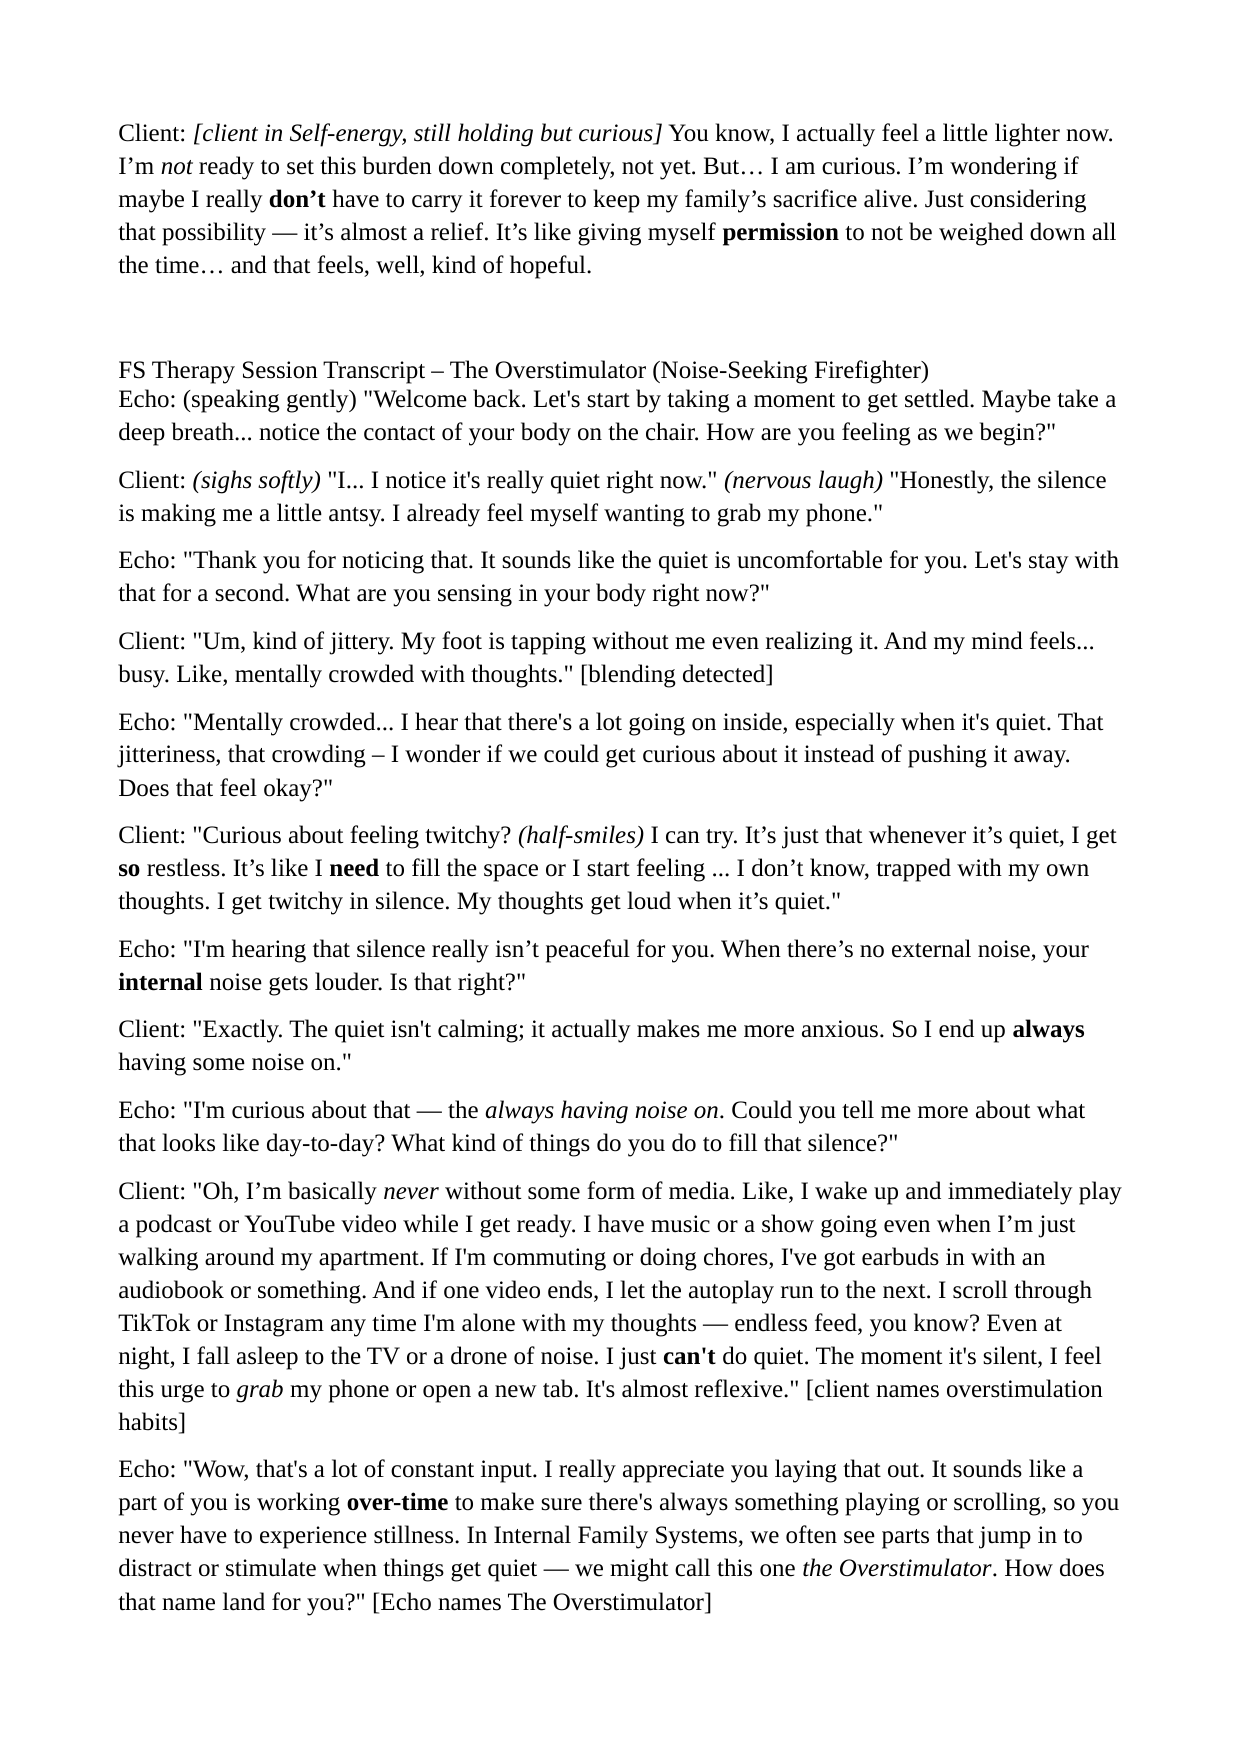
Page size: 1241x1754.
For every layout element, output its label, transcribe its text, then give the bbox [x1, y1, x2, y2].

text Client: (sighs softly) "I... I notice it's really quiet right now." (nervous laugh) "Honestly, the silence is making me a little antsy. I already feel myself wanting to grab my phone." [118, 465, 1122, 526]
text Echo: "Mentally crowded... I hear that there's a lot going on inside, especially when it's quiet. That jitteriness, that crowding – I wonder if we could get curious about it instead of pushing it away. Does that feel okay?" [118, 707, 1122, 801]
text Echo: "I'm hearing that silence really isn’t peaceful for you. When there’s no external noise, your internal noise gets louder. Is that right?" [118, 934, 1122, 996]
text Client: "Curious about feeling twitchy? (half-smiles) I can try. It’s just that whenever it’s quiet, I get so restless. It’s like I need to fill the space or I start feeling ... I don’t know, trapped with my own thoughts. I get twitchy in silence. My thoughts get loud when it’s quiet." [118, 820, 1122, 915]
text Client: "Exactly. The quiet isn't calming; it actually makes me more anxious. So I end up always having some noise on." [118, 1014, 1122, 1076]
text FS Therapy Session Transcript – The Overstimulator (Noise-Seeking Firefighter) [118, 298, 1122, 384]
text Client: "Oh, I’m basically never without some form of media. Like, I wake up and immediately play a podcast or YouTube video while I get ready. I have music or a show going even when I’m just walking around my apartment. If I'm commuting or doing chores, I've got earbuds in with an audiobook or something. And if one video ends, I let the autoplay run to the next. I scroll through TikTok or Instagram any time I'm alone with my thoughts — endless feed, you know? Even at night, I fall asleep to the TV or a drone of noise. I just can't do quiet. The moment it's silent, I feel this urge to grab my phone or open a new tab. It's almost reflexive." [client names overstimulation habits] [118, 1176, 1122, 1436]
text Echo: "I'm curious about that — the always having noise on. Could you tell me more about what that looks like day-to-day? What kind of things do you do to fill that silence?" [118, 1095, 1122, 1157]
text Client: [client in Self-energy, still holding but curious] You know, I actually feel a little lighter now. I’m not ready to set this burden down completely, not yet. But… I am curious. I’m wondering if maybe I really don’t have to carry it forever to keep my family’s sacrifice alive. Just considering that possibility — it’s almost a relief. It’s like giving myself permission to not be weighed down all the time… and that feels, well, kind of hopeful. [118, 118, 1122, 279]
text Echo: "Wow, that's a lot of constant input. I really appreciate you laying that out. It sounds like a part of you is working over-time to make sure there's always something playing or scrolling, so you never have to experience stillness. In Internal Family Systems, we often see parts that jump in to distract or stimulate when things get quiet — we might call this one the Overstimulator. How does that name land for you?" [Echo names The Overstimulator] [118, 1454, 1122, 1615]
text Client: "Um, kind of jittery. My foot is tapping without me even realizing it. And my mind feels... busy. Like, mentally crowded with thoughts." [blending detected] [118, 626, 1122, 688]
text Echo: "Thank you for noticing that. It sounds like the quiet is uncomfortable for you. Let's stay with that for a second. What are you sensing in your body right now?" [118, 545, 1122, 607]
text Echo: (speaking gently) "Welcome back. Let's start by taking a moment to get settled. Maybe take a deep breath... notice the contact of your body on the chair. How are you feeling as we begin?" [118, 384, 1122, 446]
